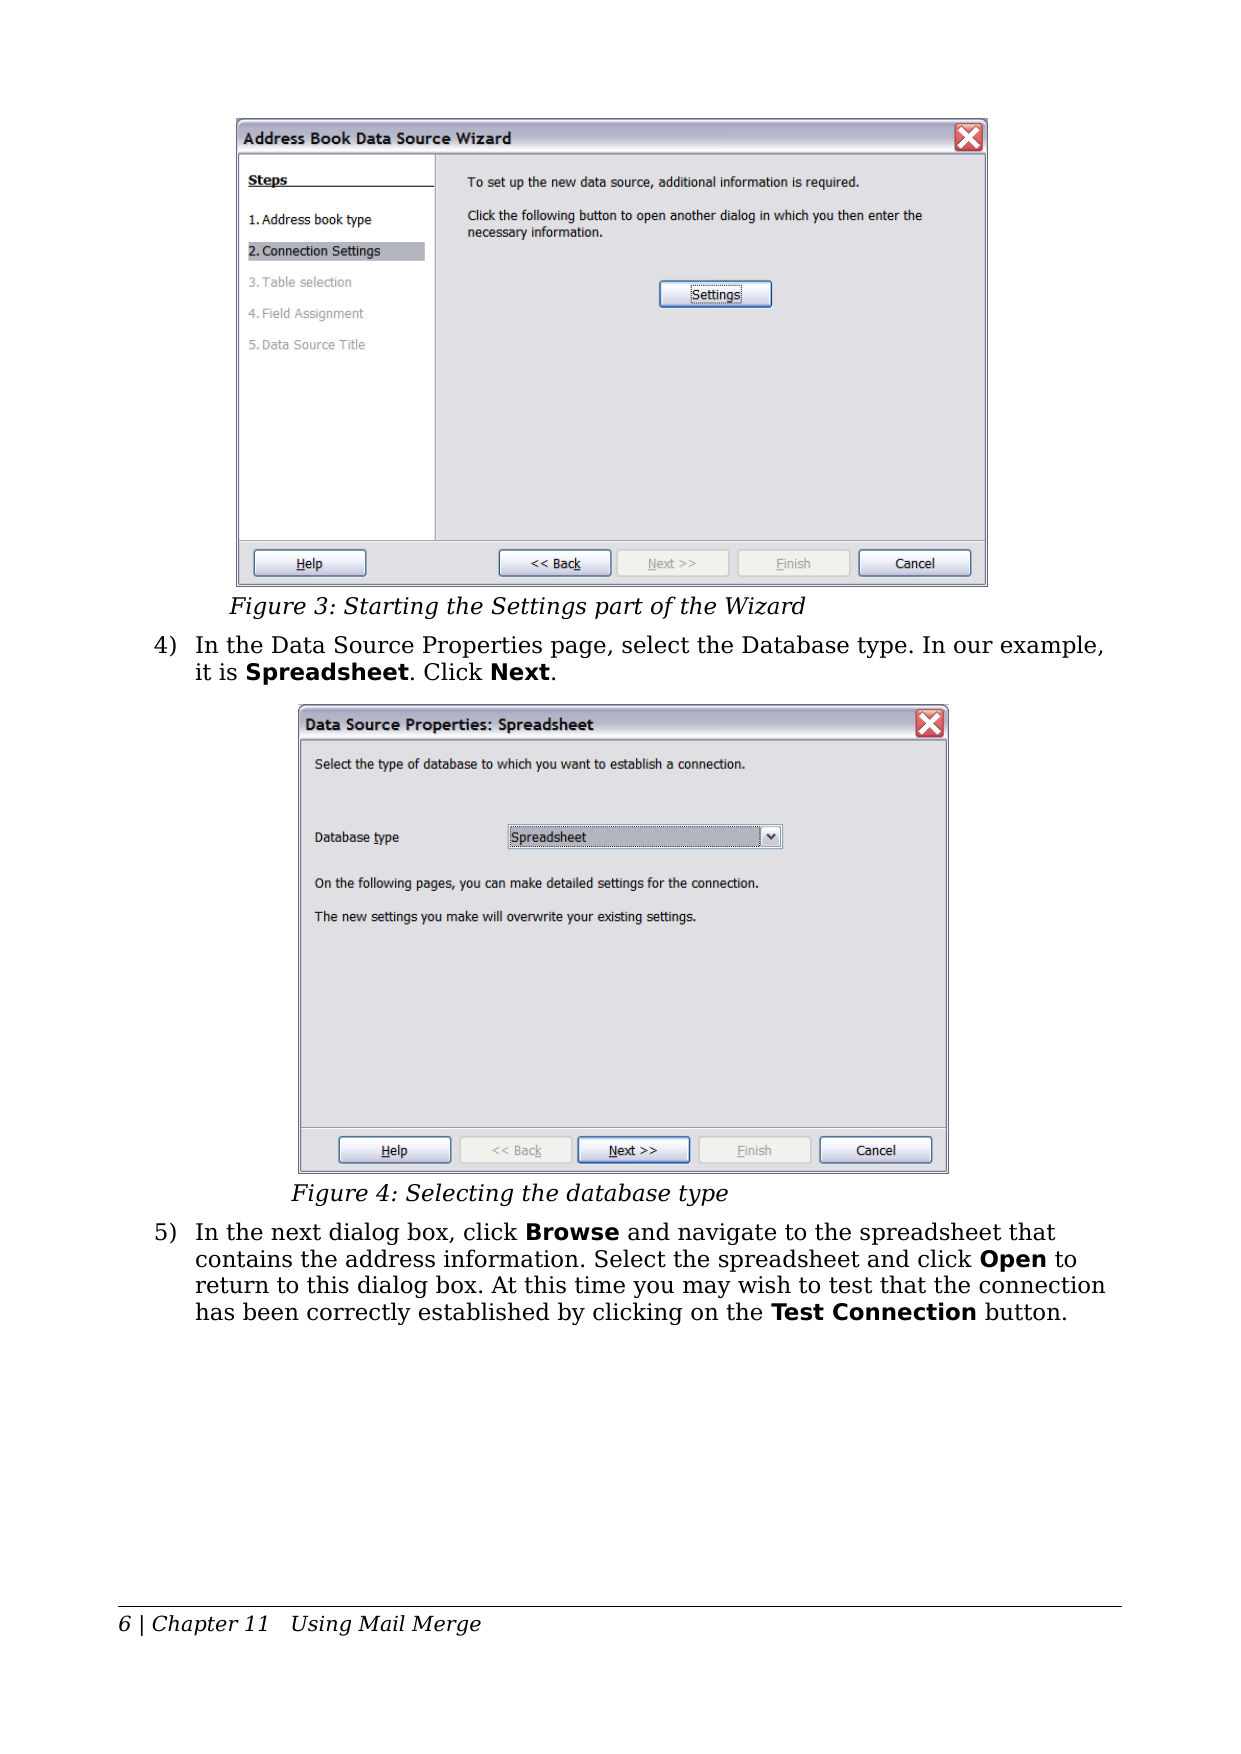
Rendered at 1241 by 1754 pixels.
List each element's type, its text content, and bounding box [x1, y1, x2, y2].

picture [236, 118, 988, 587]
text Figure 4: Selecting the database type [291, 1180, 949, 1207]
picture [298, 704, 949, 1174]
list In the Data Source Properties page, select the Database type. In our example, it is Spreadsheet. Click Next. [177, 633, 1122, 686]
text Figure 3: Starting the Settings part of the Wizard [229, 593, 1011, 620]
list In the next dialog box, click Browse and navigate to the spreadsheet that contains the address information. Select the spreadsheet and click Open to return to this dialog box. At this time you may wish to test that the connection has been correctly established by clicking on the Test Connection button. [177, 1219, 1122, 1326]
